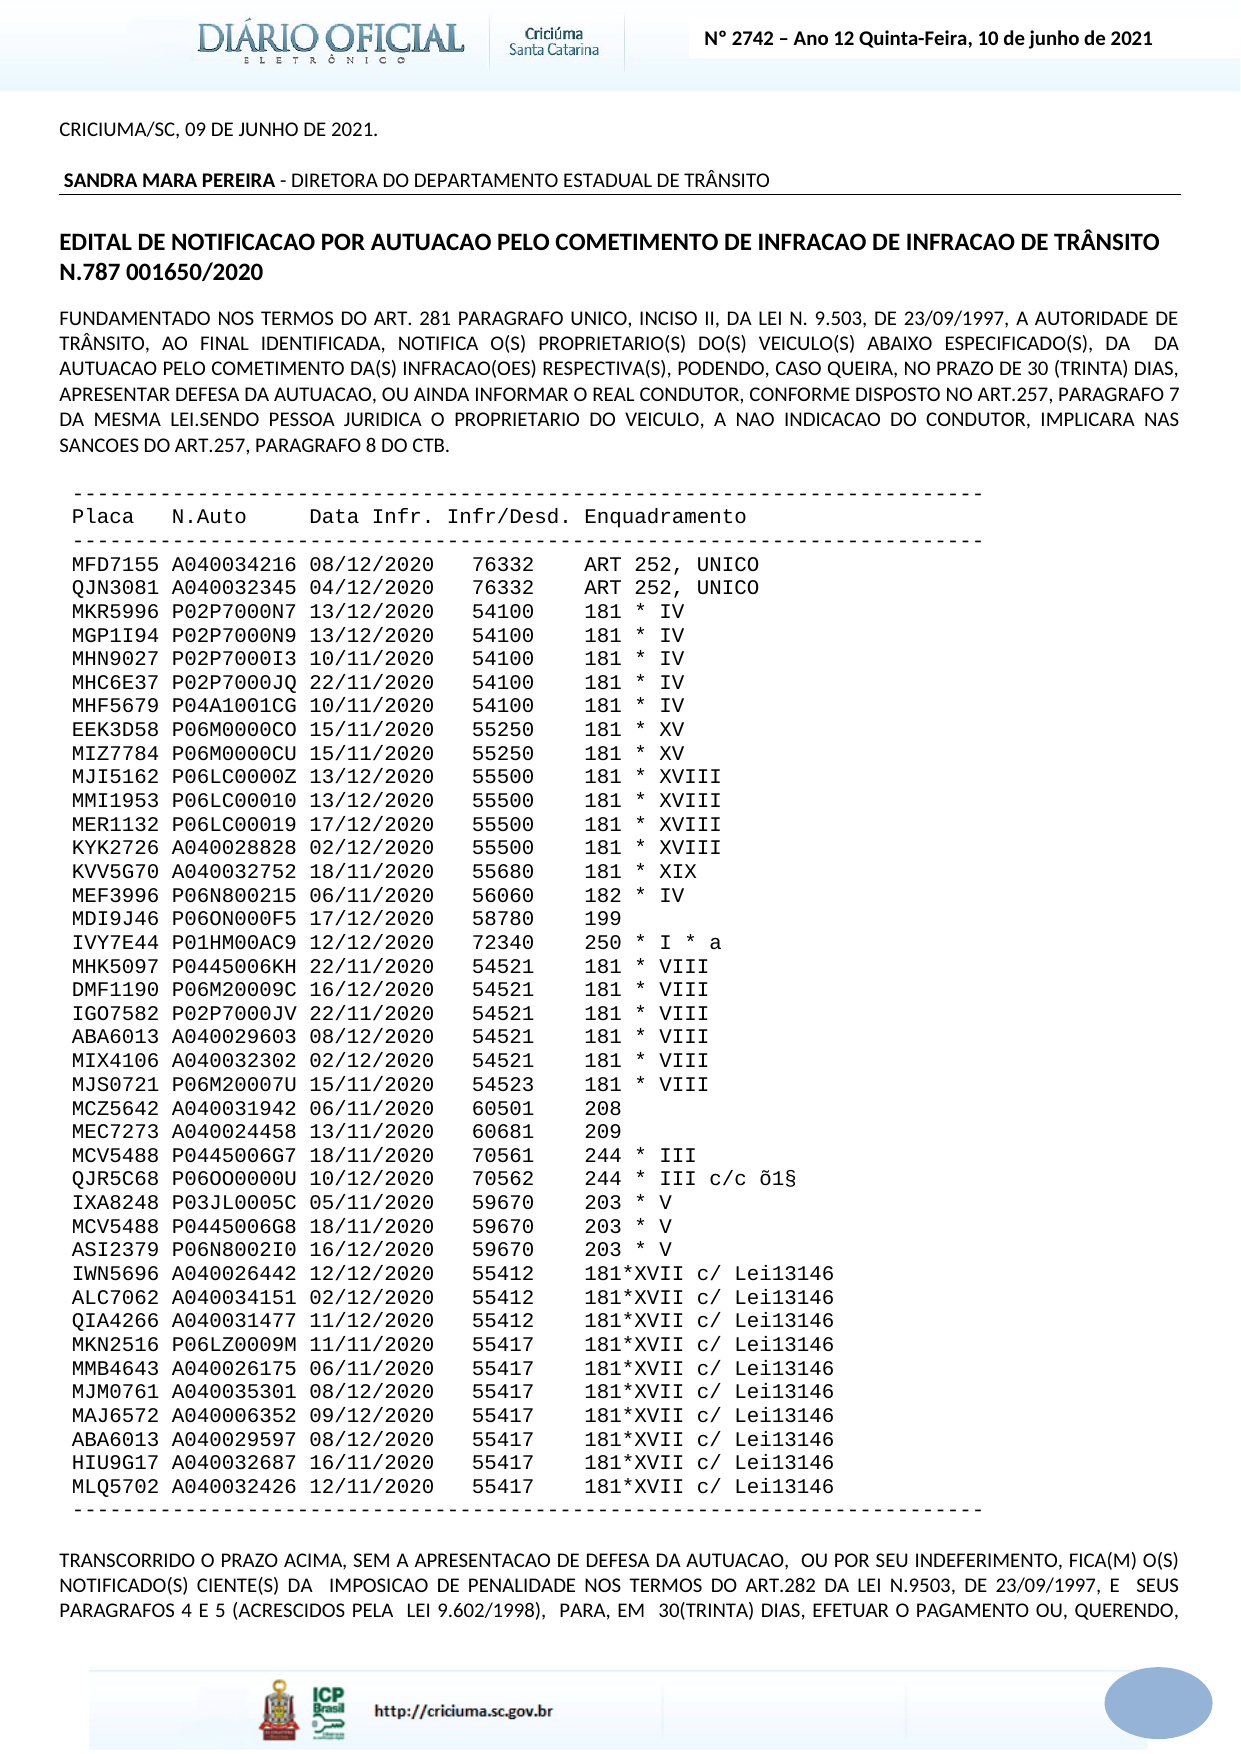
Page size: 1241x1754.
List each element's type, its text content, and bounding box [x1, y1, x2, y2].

text MCV5488 P0445006G8 18/11/2020 59670 203 * V [59, 1216, 1181, 1239]
text ------------------------------------------------------------------------- [59, 530, 1181, 554]
text KVV5G70 A040032752 18/11/2020 55680 181 * XIX [59, 861, 1181, 885]
text MHF5679 P04A1001CG 10/11/2020 54100 181 * IV [59, 696, 1181, 719]
text MIZ7784 P06M0000CU 15/11/2020 55250 181 * XV [59, 743, 1181, 766]
text IVY7E44 P01HM00AC9 12/12/2020 72340 250 * I * a [59, 932, 1181, 956]
text ------------------------------------------------------------------------- [59, 1499, 1181, 1523]
text ASI2379 P06N8002I0 16/12/2020 59670 203 * V [59, 1239, 1181, 1263]
text FUNDAMENTADO NOS TERMOS DO ART. 281 PARAGRAFO UNICO, INCISO II, DA LEI N. 9.503, DE 23/09/1997, A AUTORIDADE DE TRÂNSITO, AO FINAL IDENTIFICADA, NOTIFICA O(S) PROPRIETARIO(S) DO(S) VEICULO(S) ABAIXO ESPECIFICADO(S), DA DA AUTUACAO PELO COMETIMENTO DA(S) INFRACAO(OES) RESPECTIVA(S), PODENDO, CASO QUEIRA, NO PRAZO DE 30 (TRINTA) DIAS, APRESENTAR DEFESA DA AUTUACAO, OU AINDA INFORMAR O REAL CONDUTOR, CONFORME DISPOSTO NO ART.257, PARAGRAFO 7 DA MESMA LEI.SENDO PESSOA JURIDICA O PROPRIETARIO DO VEICULO, A NAO INDICACAO DO CONDUTOR, IMPLICARA NAS SANCOES DO ART.257, PARAGRAFO 8 DO CTB. [59, 305, 1181, 457]
text MAJ6572 A040006352 09/12/2020 55417 181*XVII c/ Lei13146 [59, 1405, 1181, 1428]
text SANDRA MARA PEREIRA - DIRETORA DO DEPARTAMENTO ESTADUAL DE TRÂNSITO [59, 167, 1181, 194]
text MMI1953 P06LC00010 13/12/2020 55500 181 * XVIII [59, 790, 1181, 814]
text MHK5097 P0445006KH 22/11/2020 54521 181 * VIII [59, 956, 1181, 979]
text MKR5996 P02P7000N7 13/12/2020 54100 181 * IV [59, 601, 1181, 624]
text ABA6013 A040029603 08/12/2020 54521 181 * VIII [59, 1027, 1181, 1050]
text QJN3081 A040032345 04/12/2020 76332 ART 252, UNICO [59, 577, 1181, 601]
text ABA6013 A040029597 08/12/2020 55417 181*XVII c/ Lei13146 [59, 1428, 1181, 1452]
text MCZ5642 A040031942 06/11/2020 60501 208 [59, 1097, 1181, 1121]
text EDITAL DE NOTIFICACAO POR AUTUACAO PELO COMETIMENTO DE INFRACAO DE INFRACAO DE TRÂNSITO N.787 001650/2020 [59, 226, 1181, 287]
text IGO7582 P02P7000JV 22/11/2020 54521 181 * VIII [59, 1003, 1181, 1027]
text MEC7273 A040024458 13/11/2020 60681 209 [59, 1121, 1181, 1145]
text QJR5C68 P06OO0000U 10/12/2020 70562 244 * III c/c õ1§ [59, 1168, 1181, 1192]
text KYK2726 A040028828 02/12/2020 55500 181 * XVIII [59, 837, 1181, 861]
text IXA8248 P03JL0005C 05/11/2020 59670 203 * V [59, 1192, 1181, 1216]
text IWN5696 A040026442 12/12/2020 55412 181*XVII c/ Lei13146 [59, 1263, 1181, 1287]
text MER1132 P06LC00019 17/12/2020 55500 181 * XVIII [59, 814, 1181, 837]
text TRANSCORRIDO O PRAZO ACIMA, SEM A APRESENTACAO DE DEFESA DA AUTUACAO, OU POR SEU INDEFERIMENTO, FICA(M) O(S) NOTIFICADO(S) CIENTE(S) DA IMPOSICAO DE PENALIDADE NOS TERMOS DO ART.282 DA LEI N.9503, DE 23/09/1997, E SEUS PARAGRAFOS 4 E 5 (ACRESCIDOS PELA LEI 9.602/1998), PARA, EM 30(TRINTA) DIAS, EFETUAR O PAGAMENTO OU, QUERENDO, [59, 1547, 1181, 1623]
text ------------------------------------------------------------------------- [59, 483, 1181, 506]
text ALC7062 A040034151 02/12/2020 55412 181*XVII c/ Lei13146 [59, 1287, 1181, 1310]
text MJM0761 A040035301 08/12/2020 55417 181*XVII c/ Lei13146 [59, 1381, 1181, 1405]
text MMB4643 A040026175 06/11/2020 55417 181*XVII c/ Lei13146 [59, 1358, 1181, 1381]
text DMF1190 P06M20009C 16/12/2020 54521 181 * VIII [59, 979, 1181, 1003]
text MHC6E37 P02P7000JQ 22/11/2020 54100 181 * IV [59, 672, 1181, 696]
text MCV5488 P0445006G7 18/11/2020 70561 244 * III [59, 1145, 1181, 1168]
text MJI5162 P06LC0000Z 13/12/2020 55500 181 * XVIII [59, 766, 1181, 790]
text MIX4106 A040032302 02/12/2020 54521 181 * VIII [59, 1050, 1181, 1074]
text CRICIUMA/SC, 09 DE JUNHO DE 2021. [59, 116, 1181, 141]
text HIU9G17 A040032687 16/11/2020 55417 181*XVII c/ Lei13146 [59, 1452, 1181, 1476]
text MLQ5702 A040032426 12/11/2020 55417 181*XVII c/ Lei13146 [59, 1476, 1181, 1499]
text EEK3D58 P06M0000CO 15/11/2020 55250 181 * XV [59, 719, 1181, 743]
text MEF3996 P06N800215 06/11/2020 56060 182 * IV [59, 885, 1181, 908]
text MJS0721 P06M20007U 15/11/2020 54523 181 * VIII [59, 1074, 1181, 1097]
text MGP1I94 P02P7000N9 13/12/2020 54100 181 * IV [59, 624, 1181, 648]
text MHN9027 P02P7000I3 10/11/2020 54100 181 * IV [59, 648, 1181, 672]
text MKN2516 P06LZ0009M 11/11/2020 55417 181*XVII c/ Lei13146 [59, 1334, 1181, 1358]
text QIA4266 A040031477 11/12/2020 55412 181*XVII c/ Lei13146 [59, 1310, 1181, 1334]
text MDI9J46 P06ON000F5 17/12/2020 58780 199 [59, 908, 1181, 932]
text Placa N.Auto Data Infr. Infr/Desd. Enquadramento [59, 506, 1181, 530]
text MFD7155 A040034216 08/12/2020 76332 ART 252, UNICO [59, 554, 1181, 577]
